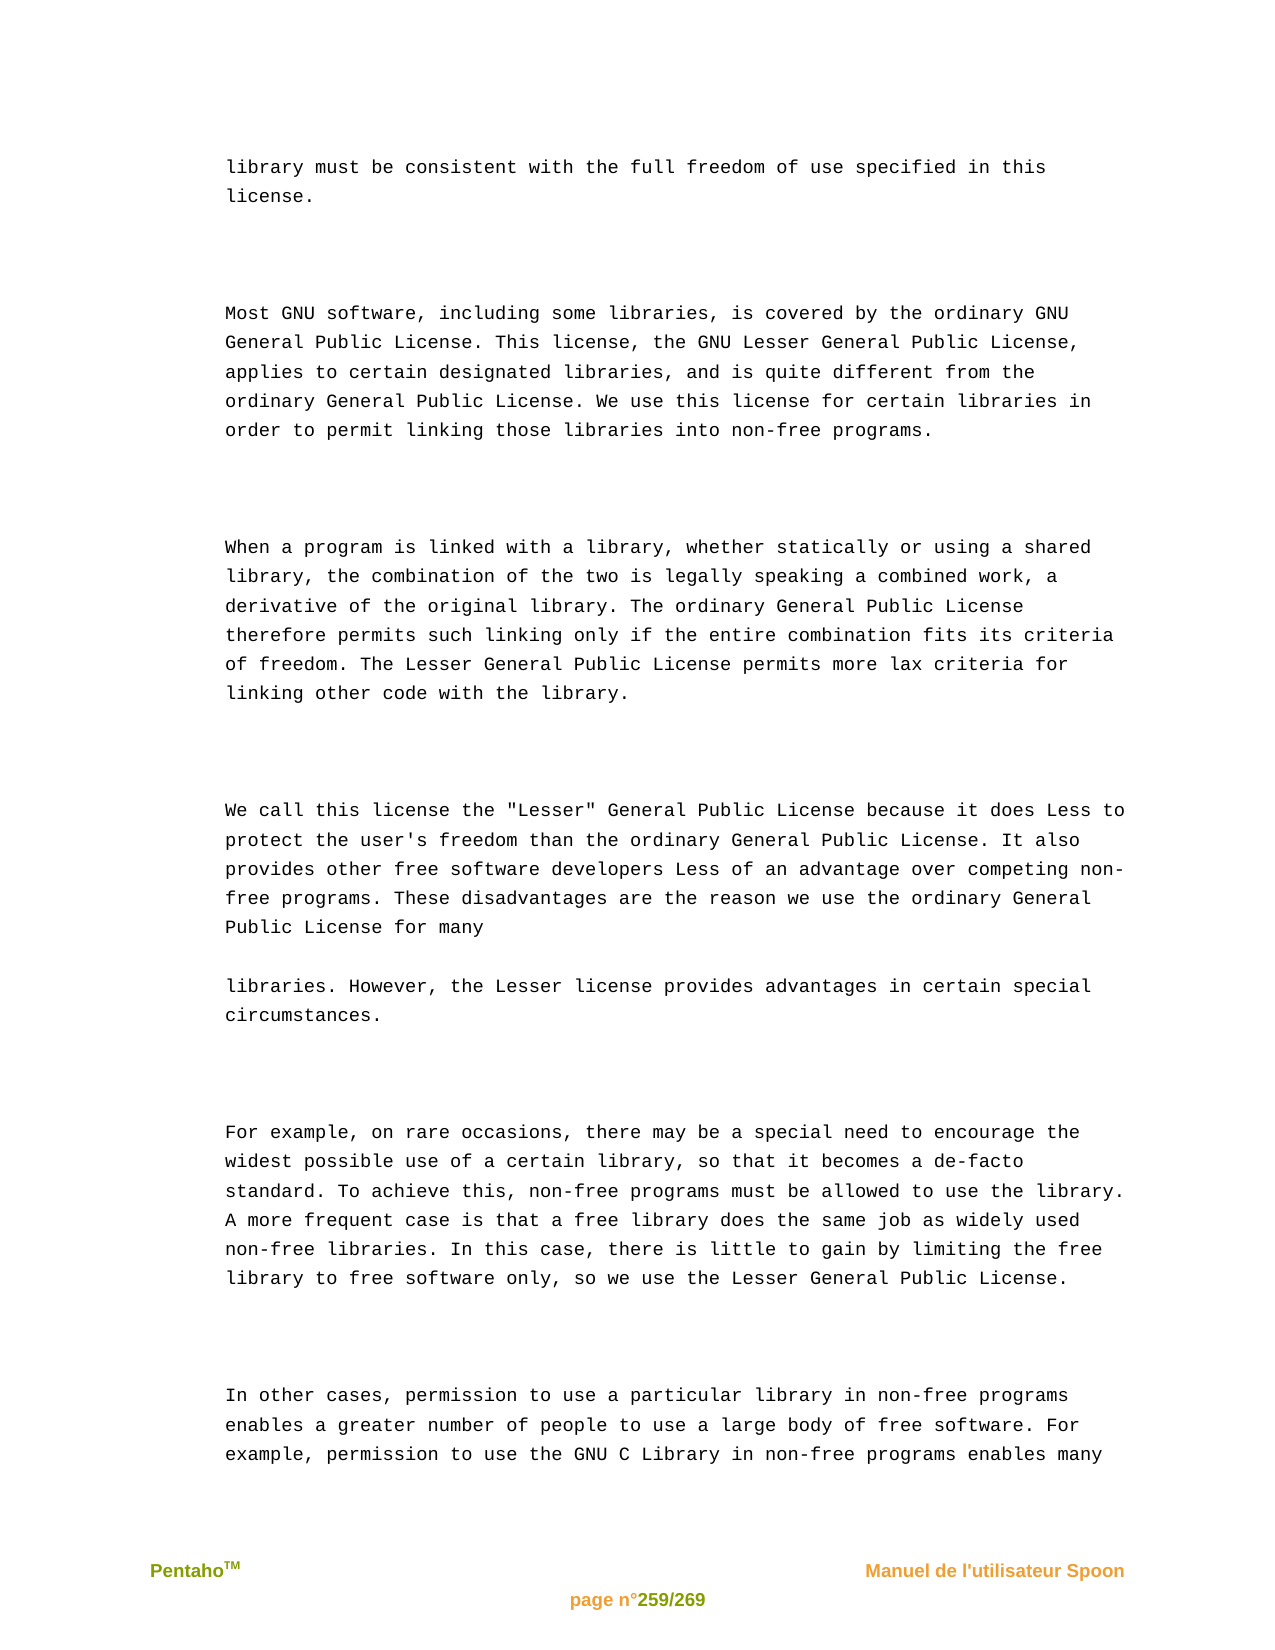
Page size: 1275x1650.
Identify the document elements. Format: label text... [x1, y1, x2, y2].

text In other cases, permission to use a particular library in non-free programs enables a greater number of people to use a large body of free software. For example, permission to use the GNU C Library in non-free programs enables many [225, 1378, 1125, 1466]
text When a program is linked with a library, whether statically or using a shared library, the combination of the two is legally speaking a combined work, a derivative of the original library. The ordinary General Public License therefore permits such linking only if the entire combination fits its criteria of freedom. The Lesser General Public License permits more lax criteria for linking other code with the library. [225, 530, 1125, 705]
text libraries. However, the Lesser license provides advantages in certain special circumstances. [225, 969, 1125, 1027]
text For example, on rare occasions, there may be a special need to encourage the widest possible use of a certain library, so that it becomes a de-facto standard. To achieve this, non-free programs must be allowed to use the library. A more frequent case is that a free library does the same job as widely used non-free libraries. In this case, there is little to gain by limiting the free library to free software only, so we use the Lesser General Public License. [225, 1115, 1125, 1290]
text We call this license the "Lesser" General Public License because it does Less to protect the user's freedom than the ordinary General Public License. It also provides other free software developers Less of an advantage over competing non-free programs. These disadvantages are the reason we use the ordinary General Public License for many [225, 793, 1125, 939]
text library must be consistent with the full freedom of use specified in this license. [225, 150, 1125, 208]
text Most GNU software, including some libraries, is covered by the ordinary GNU General Public License. This license, the GNU Lesser General Public License, applies to certain designated libraries, and is quite different from the ordinary General Public License. We use this license for certain libraries in order to permit linking those libraries into non-free programs. [225, 296, 1125, 442]
